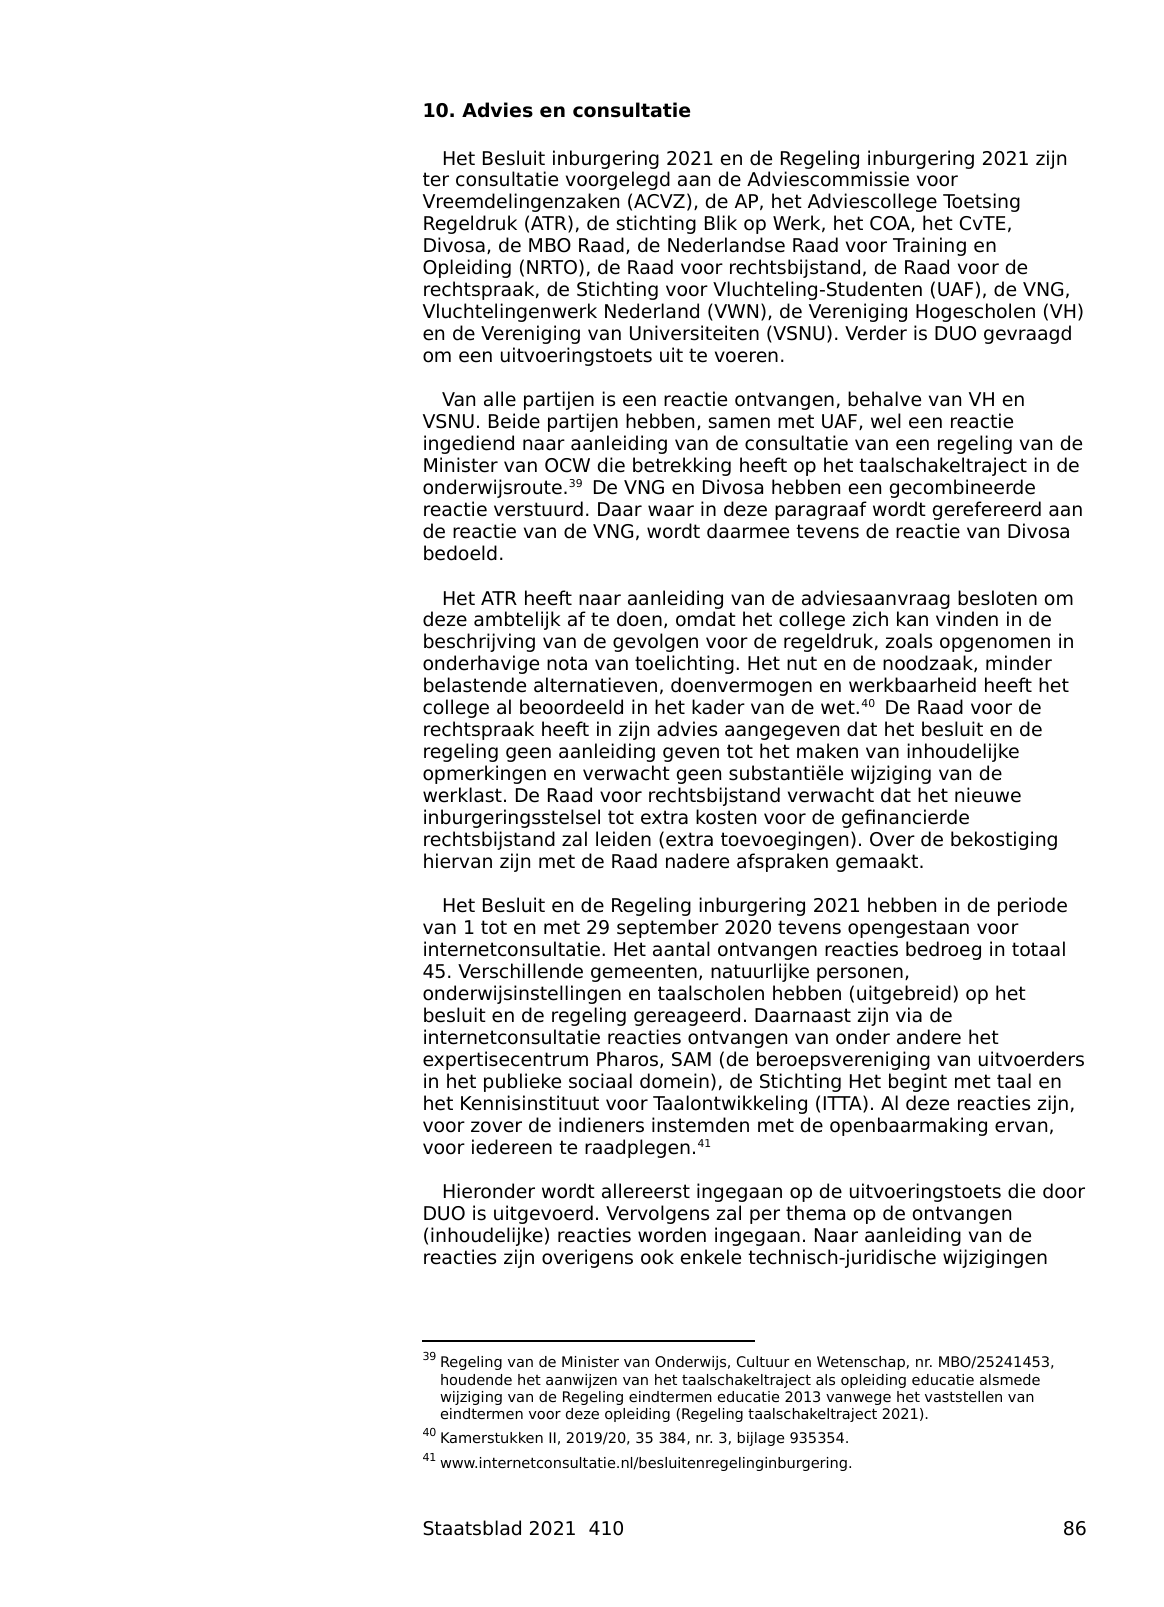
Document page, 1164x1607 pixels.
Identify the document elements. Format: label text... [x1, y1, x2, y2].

text Kamerstukken II, 2019/20, 35 384, nr. 3, bijlage 935354. [422, 1426, 1087, 1448]
text Hieronder wordt allereerst ingegaan op de uitvoeringstoets die door DUO is uitgevoerd. Vervolgens zal per thema op de ontvangen (inhoudelijke) reacties worden ingegaan. Naar aanleiding van de reacties zijn overigens ook enkele technisch-juridische wijzigingen [422, 1181, 1087, 1269]
subtitle 10. Advies en consultatie [422, 100, 1087, 122]
text Het Besluit en de Regeling inburgering 2021 hebben in de periode van 1 tot en met 29 september 2020 tevens opengestaan voor internetconsultatie. Het aantal ontvangen reacties bedroeg in totaal 45. Verschillende gemeenten, natuurlijke personen, onderwijsinstellingen en taalscholen hebben (uitgebreid) op het besluit en de regeling gereageerd. Daarnaast zijn via de internetconsultatie reacties ontvangen van onder andere het expertisecentrum Pharos, SAM (de beroepsvereniging van uitvoerders in het publieke sociaal domein), de Stichting Het begint met taal en het Kennisinstituut voor Taalontwikkeling (ITTA). Al deze reacties zijn, voor zover de indieners instemden met de openbaarmaking ervan, voor iedereen te raadplegen. [422, 895, 1087, 1159]
text www.internetconsultatie.nl/besluitenregelinginburgering. [422, 1451, 1087, 1473]
text Het ATR heeft naar aanleiding van de adviesaanvraag besloten om deze ambtelijk af te doen, omdat het college zich kan vinden in de beschrijving van de gevolgen voor de regeldruk, zoals opgenomen in onderhavige nota van toelichting. Het nut en de noodzaak, minder belastende alternatieven, doenvermogen en werkbaarheid heeft het college al beoordeeld in het kader van de wet. De Raad voor de rechtspraak heeft in zijn advies aangegeven dat het besluit en de regeling geen aanleiding geven tot het maken van inhoudelijke opmerkingen en verwacht geen substantiële wijziging van de werklast. De Raad voor rechtsbijstand verwacht dat het nieuwe inburgeringsstelsel tot extra kosten voor de gefinancierde rechtsbijstand zal leiden (extra toevoegingen). Over de bekostiging hiervan zijn met de Raad nadere afspraken gemaakt. [422, 587, 1087, 873]
text Van alle partijen is een reactie ontvangen, behalve van VH en VSNU. Beide partijen hebben, samen met UAF, wel een reactie ingediend naar aanleiding van de consultatie van een regeling van de Minister van OCW die betrekking heeft op het taalschakeltraject in de onderwijsroute. De VNG en Divosa hebben een gecombineerde reactie verstuurd. Daar waar in deze paragraaf wordt gerefereerd aan de reactie van de VNG, wordt daarmee tevens de reactie van Divosa bedoeld. [422, 389, 1087, 565]
text Het Besluit inburgering 2021 en de Regeling inburgering 2021 zijn ter consultatie voorgelegd aan de Adviescommissie voor Vreemdelingenzaken (ACVZ), de AP, het Adviescollege Toetsing Regeldruk (ATR), de stichting Blik op Werk, het COA, het CvTE, Divosa, de MBO Raad, de Nederlandse Raad voor Training en Opleiding (NRTO), de Raad voor rechtsbijstand, de Raad voor de rechtspraak, de Stichting voor Vluchteling-Studenten (UAF), de VNG, Vluchtelingenwerk Nederland (VWN), de Vereniging Hogescholen (VH) en de Vereniging van Universiteiten (VSNU). Verder is DUO gevraagd om een uitvoeringstoets uit te voeren. [422, 147, 1087, 367]
text Regeling van de Minister van Onderwijs, Cultuur en Wetenschap, nr. MBO/25241453, houdende het aanwijzen van het taalschakeltraject als opleiding educatie alsmede wijziging van de Regeling eindtermen educatie 2013 vanwege het vaststellen van eindtermen voor deze opleiding (Regeling taalschakeltraject 2021). [422, 1350, 1087, 1423]
